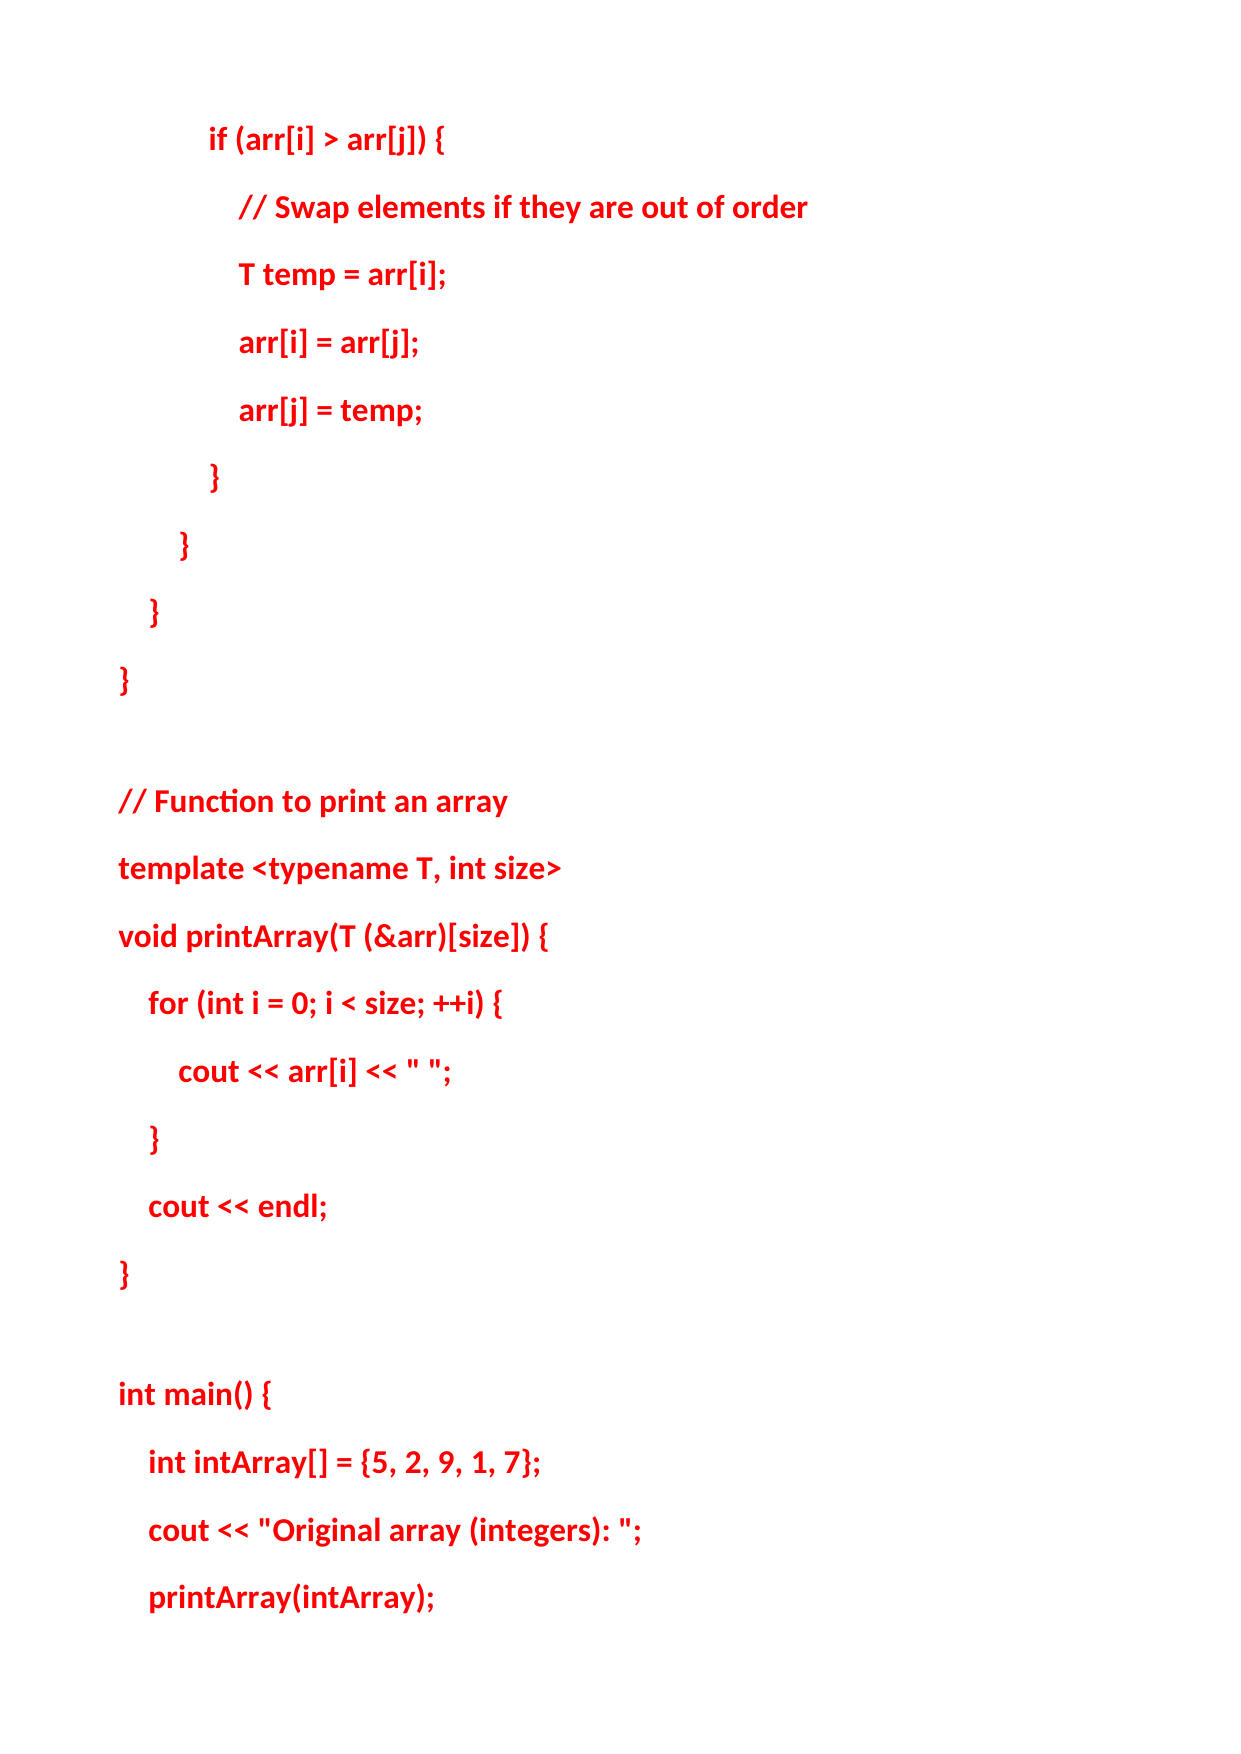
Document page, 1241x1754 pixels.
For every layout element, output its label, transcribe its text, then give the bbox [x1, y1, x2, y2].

text template <typename T, int size> [118, 847, 1122, 888]
text if (arr[i] > arr[j]) { [118, 118, 1122, 159]
text } [118, 1118, 1122, 1158]
text } [118, 1253, 1122, 1293]
text void printArray(T (&arr)[size]) { [118, 915, 1122, 956]
text int intArray[] = {5, 2, 9, 1, 7}; [118, 1441, 1122, 1482]
text int main() { [118, 1373, 1122, 1414]
text printArray(intArray); [118, 1576, 1122, 1617]
text arr[i] = arr[j]; [118, 321, 1122, 362]
text cout << endl; [118, 1185, 1122, 1226]
text } [118, 524, 1122, 564]
text cout << arr[i] << " "; [118, 1050, 1122, 1091]
text arr[j] = temp; [118, 388, 1122, 429]
text // Function to print an array [118, 779, 1122, 820]
text } [118, 456, 1122, 497]
text for (int i = 0; i < size; ++i) { [118, 982, 1122, 1023]
text } [118, 591, 1122, 632]
text cout << "Original array (integers): "; [118, 1509, 1122, 1549]
text } [118, 659, 1122, 700]
text // Swap elements if they are out of order [118, 186, 1122, 226]
text T temp = arr[i]; [118, 253, 1122, 294]
